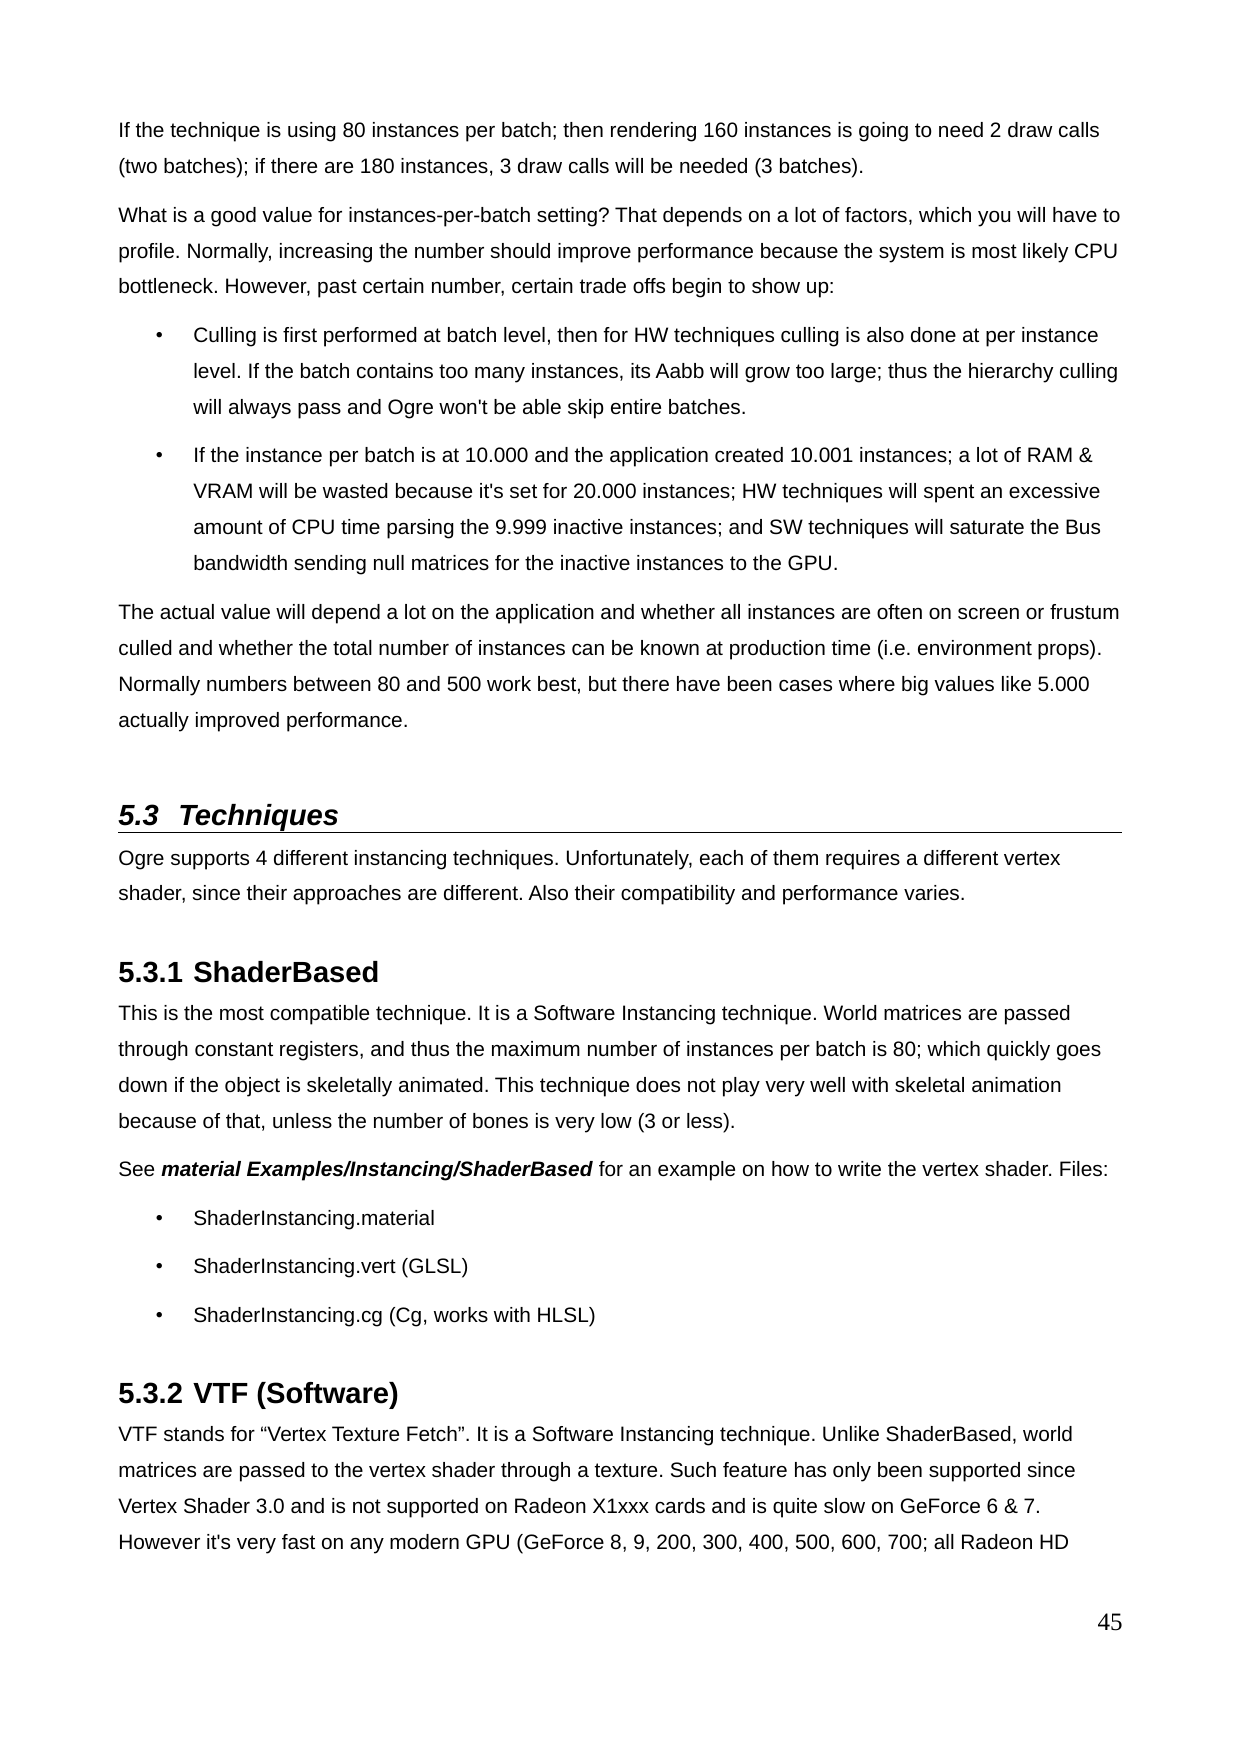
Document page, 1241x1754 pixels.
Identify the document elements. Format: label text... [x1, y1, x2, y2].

subtitle VTF (Software) [118, 1376, 1122, 1409]
list Culling is first performed at batch level, then for HW techniques culling is also done at per instance level. If the batch contains too many instances, its Aabb will grow too large; thus the hierarchy culling will always pass and Ogre won't be able skip entire batches. [156, 323, 1122, 419]
text This is the most compatible technique. It is a Software Instancing technique. World matrices are passed through constant registers, and thus the maximum number of instances per batch is 80; which quickly goes down if the object is skeletally animated. This technique does not play very well with skeletal animation because of that, unless the number of bones is very low (3 or less). [118, 1001, 1122, 1132]
text If the technique is using 80 instances per batch; then rendering 160 instances is going to need 2 draw calls (two batches); if there are 180 instances, 3 draw calls will be needed (3 batches). [118, 118, 1122, 178]
text The actual value will depend a lot on the application and whether all instances are often on screen or frustum culled and whether the total number of instances can be known at production time (i.e. environment props). Normally numbers between 80 and 500 work best, but there have been cases where big values like 5.000 actually improved performance. [118, 599, 1122, 731]
list ShaderInstancing.material [156, 1205, 1122, 1229]
list If the instance per batch is at 10.000 and the application created 10.001 instances; a lot of RAM & VRAM will be wasted because it's set for 20.000 instances; HW techniques will spent an excessive amount of CPU time parsing the 9.999 inactive instances; and SW techniques will saturate the Bus bandwidth sending null matrices for the inactive instances to the GPU. [156, 443, 1122, 575]
list ShaderInstancing.cg (Cg, works with HLSL) [156, 1302, 1122, 1327]
subtitle ShaderBased [118, 955, 1122, 988]
text Ogre supports 4 different instancing techniques. Unfortunately, each of them requires a different vertex shader, since their approaches are different. Also their compatibility and performance varies. [118, 845, 1122, 905]
subtitle Techniques [118, 798, 1122, 832]
text What is a good value for instances-per-batch setting? That depends on a lot of factors, which you will have to profile. Normally, increasing the number should improve performance because the system is most likely CPU bottleneck. However, past certain number, certain trade offs begin to show up: [118, 202, 1122, 298]
text See material Examples/Instancing/ShaderBased for an example on how to write the vertex shader. Files: [118, 1157, 1122, 1181]
text VTF stands for “Vertex Texture Fetch”. It is a Software Instancing technique. Unlike ShaderBased, world matrices are passed to the vertex shader through a texture. Such feature has only been supported since Vertex Shader 3.0 and is not supported on Radeon X1xxx cards and is quite slow on GeForce 6 & 7. However it's very fast on any modern GPU (GeForce 8, 9, 200, 300, 400, 500, 600, 700; all Radeon HD [118, 1422, 1122, 1554]
list ShaderInstancing.vert (GLSL) [156, 1254, 1122, 1278]
